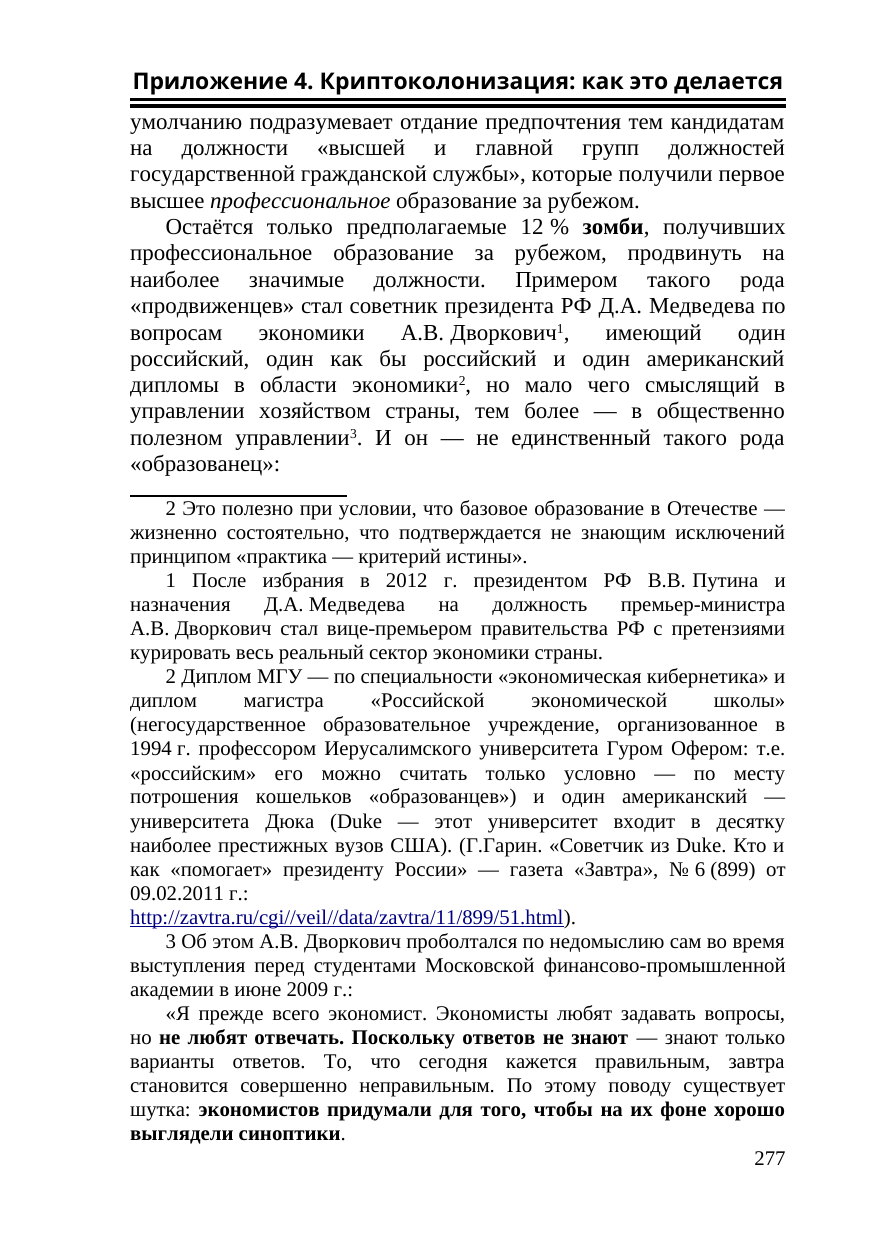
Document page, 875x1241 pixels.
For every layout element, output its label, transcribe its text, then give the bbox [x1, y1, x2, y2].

text Это полезно при условии, что базовое образование в Отечестве — жизненно состоятельно, что подтверждается не знающим исключений принципом «практика — критерий истины». [130, 496, 786, 568]
text Об этом А.В. Дворкович проболтался по недомыслию сам во время выступления перед студентами Московской финансово-промыш­ленной академии в июне 2009 г.: [130, 929, 786, 1001]
text «Я прежде всего экономист. Экономисты любят задавать вопросы, но не любят отвечать. Поскольку ответов не знают — знают только варианты ответов. То, что сегодня кажется правильным, завтра становится совершенно неправильным. По этому поводу существует шутка: экономистов придумали для того, чтобы на их фоне хорошо выглядели синоптики. [130, 1001, 786, 1145]
text Остаётся только предполагаемые 12 % зомби, получивших профессиональное образование за рубежом, продвинуть на наиболее значимые должности. Примером такого рода «продвиженцев» стал советник президента РФ Д.А. Медве­дева по вопросам экономики А.В. Двор­ко­вич, имеющий один российский, один как бы российский и один американский дипломы в области экономики, но мало чего смыслящий в управлении хозяйством страны, тем более — в общественно полезном управлении. И он — не единственный такого рода «образованец»: [130, 213, 786, 477]
text После избрания в 2012 г. президентом РФ В.В. Путина и назначения Д.А. Медведева на должность премьер-министра А.В. Дворкович стал вице-премьером правительства РФ с претензиями курировать весь реальный сектор экономики страны. [130, 568, 786, 664]
text Диплом МГУ — по специальности «экономическая кибернетика» и диплом магистра «Российской экономической школы» (негосударственное образовательное учреждение, организованное в 1994 г. профессором Иерусалимского университета Гуром Офером: т.е. «российским» его можно считать только условно — по месту потрошения кошельков «образованцев») и один американский — университета Дюка (Duke — этот университет входит в десятку наиболее престижных вузов США). (Г.Гарин. «Советчик из Duke. Кто и как «помогает» президенту России» — газета «Завтра», № 6 (899) от 09.02.2011 г.: http://zavtra.ru/cgi//veil//data/zavtra/11/899/51.html). [130, 664, 786, 929]
text умолчанию подразумевает отдание предпочтения тем кандидатам на должности «высшей и главной групп должностей государственной гражданской службы», которые получили первое высшее профессиональное образование за рубежом. [130, 108, 786, 213]
